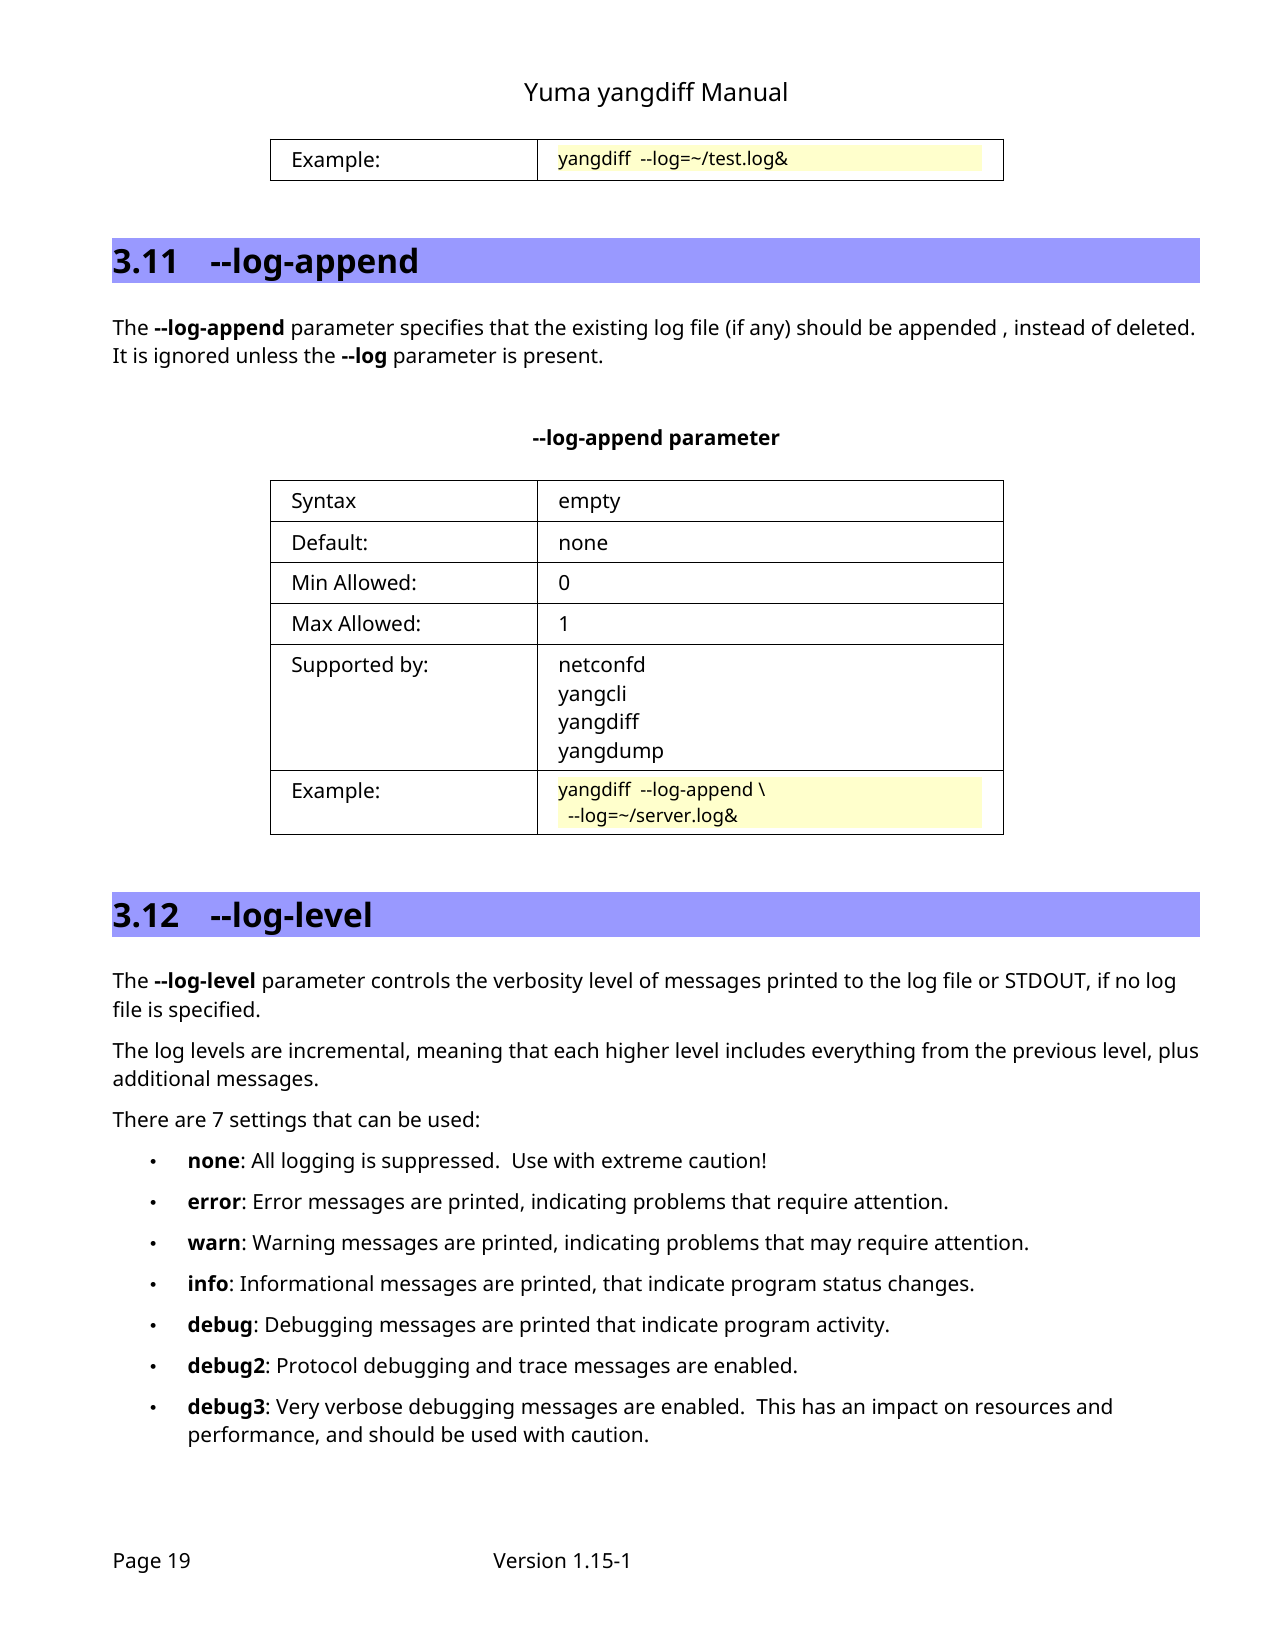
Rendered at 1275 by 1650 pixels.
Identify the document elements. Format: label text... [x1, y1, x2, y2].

table_header Syntax [271, 481, 537, 521]
table_cell 1 [538, 604, 1003, 644]
text The --log-append parameter specifies that the existing log file (if any) should be appended , instead of deleted. It is ignored unless the --log parameter is present. [112, 313, 1200, 369]
list debug3: Very verbose debugging messages are enabled. This has an impact on resources and performance, and should be used with caution. [150, 1392, 1200, 1449]
list error: Error messages are printed, indicating problems that require attention. [150, 1187, 1200, 1216]
list warn: Warning messages are printed, indicating problems that may require attention. [150, 1228, 1200, 1257]
list none: All logging is suppressed. Use with extreme caution! [150, 1146, 1200, 1175]
text There are 7 settings that can be used: [112, 1105, 1200, 1134]
table_header empty [538, 481, 1003, 521]
table_cell none [538, 522, 1003, 562]
list info: Informational messages are printed, that indicate program status changes. [150, 1269, 1200, 1298]
table_cell 0 [538, 563, 1003, 603]
subtitle --log-level [112, 892, 1200, 937]
table_cell netconfd yangcli yangdiff yangdump [538, 645, 1003, 770]
text The --log-level parameter controls the verbosity level of messages printed to the log file or STDOUT, if no log file is specified. [112, 967, 1200, 1023]
table_cell Example: [271, 771, 537, 833]
table_cell Supported by: [271, 645, 537, 770]
text The log levels are incremental, meaning that each higher level includes everything from the previous level, plus additional messages. [112, 1036, 1200, 1093]
table_cell Min Allowed: [271, 563, 537, 603]
table_cell Max Allowed: [271, 604, 537, 644]
subtitle --log-append [112, 238, 1200, 283]
list debug: Debugging messages are printed that indicate program activity. [150, 1310, 1200, 1338]
table_cell yangdiff --log=~/test.log& [538, 140, 1003, 179]
table_cell Example: [271, 140, 537, 179]
table_cell Default: [271, 522, 537, 562]
subtitle --log-append parameter [127, 423, 1185, 451]
table_cell yangdiff --log-append \ --log=~/server.log& [538, 771, 1003, 833]
list debug2: Protocol debugging and trace messages are enabled. [150, 1351, 1200, 1379]
